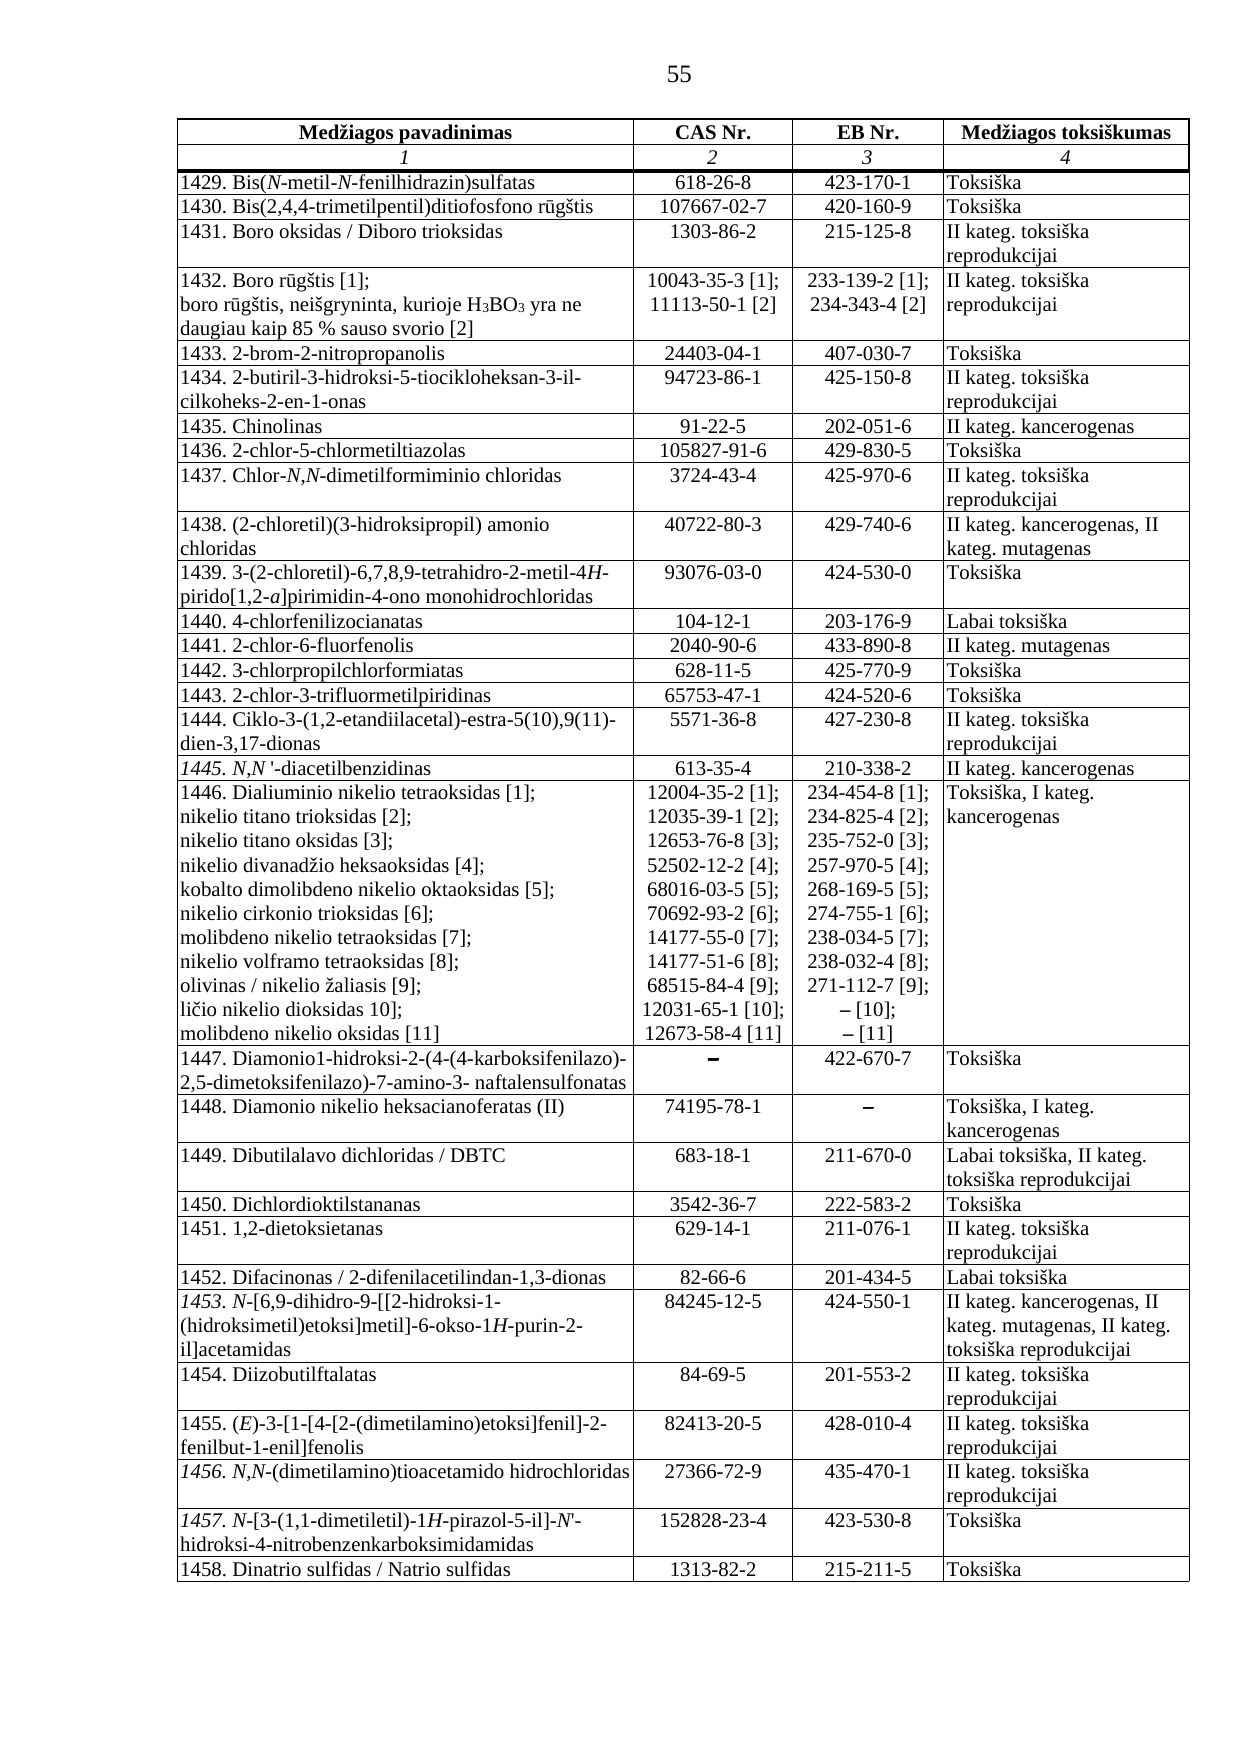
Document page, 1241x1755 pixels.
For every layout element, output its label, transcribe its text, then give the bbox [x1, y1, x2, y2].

table_cell 211-670-0 [793, 1143, 943, 1191]
table_cell 1443. 2-chlor-3-trifluormetilpiridinas [178, 683, 633, 707]
table_cell II kateg. toksiška reprodukcijai [944, 366, 1189, 413]
table_cell 1430. Bis(2,4,4-trimetilpentil)ditiofosfono rūgštis [178, 195, 633, 218]
table_cell 423-170-1 [793, 173, 943, 194]
table_cell 2040-90-6 [634, 634, 792, 657]
table_cell Toksiška [944, 195, 1189, 218]
table_cell Toksiška [944, 1192, 1189, 1216]
table_cell Toksiška [944, 561, 1189, 608]
table_cell Toksiška [944, 683, 1189, 707]
table_cell 215-125-8 [793, 220, 943, 267]
table_cell 618-26-8 [634, 173, 792, 194]
table_cell 1451. 1,2-dietoksietanas [178, 1217, 633, 1264]
table_cell 215-211-5 [793, 1557, 943, 1581]
table_cell 1445. N,N '-diacetilbenzidinas [178, 756, 633, 780]
table_cell 210-338-2 [793, 756, 943, 780]
table_cell 1446. Dialiuminio nikelio tetraoksidas [1]; nikelio titano trioksidas [2]; nikelio titano oksidas [3]; nikelio divanadžio heksaoksidas [4]; kobalto dimolibdeno nikelio oktaoksidas [5]; nikelio cirkonio trioksidas [6]; molibdeno nikelio tetraoksidas [7]; nikelio volframo tetraoksidas [8]; olivinas / nikelio žaliasis [9]; ličio nikelio dioksidas 10]; molibdeno nikelio oksidas [11] [178, 781, 633, 1045]
table_cell 65753-47-1 [634, 683, 792, 707]
table_cell II kateg. kancerogenas, II kateg. mutagenas, II kateg. toksiška reprodukcijai [944, 1290, 1189, 1361]
table_cell – [793, 1095, 943, 1142]
table_cell 422-670-7 [793, 1046, 943, 1094]
table_header Medžiagos toksiškumas [944, 120, 1188, 144]
table_cell II kateg. kancerogenas, II kateg. mutagenas [944, 512, 1189, 559]
table_cell 613-35-4 [634, 756, 792, 780]
table_cell Toksiška, I kateg. kancerogenas [944, 1095, 1189, 1142]
table_cell 152828-23-4 [634, 1509, 792, 1556]
table_cell 201-553-2 [793, 1363, 943, 1410]
table_cell Toksiška [944, 659, 1189, 682]
table_cell 203-176-9 [793, 609, 943, 633]
table_cell 428-010-4 [793, 1411, 943, 1459]
table_cell 435-470-1 [793, 1460, 943, 1507]
table_cell 107667-02-7 [634, 195, 792, 218]
table_cell II kateg. toksiška reprodukcijai [944, 1460, 1189, 1507]
table_cell 1456. N,N-(dimetilamino)tioacetamido hidrochloridas [178, 1460, 633, 1507]
table_header Medžiagos pavadinimas [178, 120, 633, 144]
table_cell 629-14-1 [634, 1217, 792, 1264]
table_cell 84245-12-5 [634, 1290, 792, 1361]
table_cell 82413-20-5 [634, 1411, 792, 1459]
table_cell 82-66-6 [634, 1265, 792, 1289]
table_cell 94723-86-1 [634, 366, 792, 413]
table_cell 424-520-6 [793, 683, 943, 707]
table_cell 1458. Dinatrio sulfidas / Natrio sulfidas [178, 1557, 633, 1581]
table_cell 1435. Chinolinas [178, 414, 633, 438]
table_cell 1439. 3-(2-chloretil)-6,7,8,9-tetrahidro-2-metil-4H-pirido[1,2-a]pirimidin-4-ono monohidrochloridas [178, 561, 633, 608]
table_cell 233-139-2 [1]; 234-343-4 [2] [793, 268, 943, 340]
table_cell Labai toksiška, II kateg. toksiška reprodukcijai [944, 1143, 1189, 1191]
table_cell 3 [793, 145, 943, 169]
table_cell 1441. 2-chlor-6-fluorfenolis [178, 634, 633, 657]
table_cell 1436. 2-chlor-5-chlormetiltiazolas [178, 439, 633, 462]
table_cell 3542-36-7 [634, 1192, 792, 1216]
table_cell II kateg. toksiška reprodukcijai [944, 1411, 1189, 1459]
table_cell 1452. Difacinonas / 2-difenilacetilindan-1,3-dionas [178, 1265, 633, 1289]
table_cell Toksiška [944, 173, 1189, 194]
table_cell 1313-82-2 [634, 1557, 792, 1581]
table_cell 91-22-5 [634, 414, 792, 438]
table_cell 1440. 4-chlorfenilizocianatas [178, 609, 633, 633]
table_cell 407-030-7 [793, 341, 943, 364]
table_cell 202-051-6 [793, 414, 943, 438]
table_cell II kateg. toksiška reprodukcijai [944, 1217, 1189, 1264]
table_cell 222-583-2 [793, 1192, 943, 1216]
table_cell 1455. (E)-3-[1-[4-[2-(dimetilamino)etoksi]fenil]-2-fenilbut-1-enil]fenolis [178, 1411, 633, 1459]
table_cell II kateg. toksiška reprodukcijai [944, 268, 1189, 340]
table_cell 10043-35-3 [1]; 11113-50-1 [2] [634, 268, 792, 340]
table_cell 1431. Boro oksidas / Diboro trioksidas [178, 220, 633, 267]
table_cell II kateg. toksiška reprodukcijai [944, 1363, 1189, 1410]
table_cell II kateg. toksiška reprodukcijai [944, 463, 1189, 511]
table_cell 74195-78-1 [634, 1095, 792, 1142]
table_cell II kateg. mutagenas [944, 634, 1189, 657]
table_cell 1450. Dichlordioktilstananas [178, 1192, 633, 1216]
table_cell 1434. 2-butiril-3-hidroksi-5-tiocikloheksan-3-il-cilkoheks-2-en-1-onas [178, 366, 633, 413]
table_cell 234-454-8 [1]; 234-825-4 [2]; 235-752-0 [3]; 257-970-5 [4]; 268-169-5 [5]; 274-755-1 [6]; 238-034-5 [7]; 238-032-4 [8]; 271-112-7 [9]; – [10]; – [11] [793, 781, 943, 1045]
table_cell 1438. (2-chloretil)(3-hidroksipropil) amonio chloridas [178, 512, 633, 559]
table_cell 211-076-1 [793, 1217, 943, 1264]
table_cell 1 [178, 145, 633, 169]
table_cell Toksiška, I kateg. kancerogenas [944, 781, 1189, 1045]
table_cell 4 [944, 145, 1188, 169]
table_cell II kateg. toksiška reprodukcijai [944, 220, 1189, 267]
table_cell 1442. 3-chlorpropilchlorformiatas [178, 659, 633, 682]
table_cell 5571-36-8 [634, 708, 792, 755]
table_cell 40722-80-3 [634, 512, 792, 559]
table_cell 423-530-8 [793, 1509, 943, 1556]
table_cell 84-69-5 [634, 1363, 792, 1410]
table_cell 105827-91-6 [634, 439, 792, 462]
table_cell 628-11-5 [634, 659, 792, 682]
table_cell 1432. Boro rūgštis [1]; boro rūgštis, neišgryninta, kurioje H3BO3 yra ne daugiau kaip 85 % sauso svorio [2] [178, 268, 633, 340]
table_cell 433-890-8 [793, 634, 943, 657]
table_cell II kateg. toksiška reprodukcijai [944, 708, 1189, 755]
table_cell 425-770-9 [793, 659, 943, 682]
table_cell Toksiška [944, 1557, 1189, 1581]
table_cell 2 [634, 145, 792, 169]
table_cell 427-230-8 [793, 708, 943, 755]
table_header CAS Nr. [634, 120, 792, 144]
table_cell 1447. Diamonio1-hidroksi-2-(4-(4-karboksifenilazo)-2,5-dimetoksifenilazo)-7-amino-3- naftalensulfonatas [178, 1046, 633, 1094]
table_cell 683-18-1 [634, 1143, 792, 1191]
table_cell Toksiška [944, 341, 1189, 364]
table_cell 1453. N-[6,9-dihidro-9-[[2-hidroksi-1-(hidroksimetil)etoksi]metil]-6-okso-1H-purin-2-il]acetamidas [178, 1290, 633, 1361]
table_cell 429-830-5 [793, 439, 943, 462]
table_cell 1303-86-2 [634, 220, 792, 267]
table_cell 1433. 2-brom-2-nitropropanolis [178, 341, 633, 364]
table_cell 420-160-9 [793, 195, 943, 218]
table_cell 429-740-6 [793, 512, 943, 559]
table_cell Toksiška [944, 1046, 1189, 1094]
table_cell Labai toksiška [944, 609, 1189, 633]
table_cell 1437. Chlor-N,N-dimetilformiminio chloridas [178, 463, 633, 511]
table_cell 27366-72-9 [634, 1460, 792, 1507]
table_cell 425-970-6 [793, 463, 943, 511]
table_cell Toksiška [944, 439, 1189, 462]
table_cell 424-530-0 [793, 561, 943, 608]
table_cell – [634, 1046, 792, 1094]
table_cell 3724-43-4 [634, 463, 792, 511]
table_cell 1457. N-[3-(1,1-dimetiletil)-1H-pirazol-5-il]-N'-hidroksi-4-nitrobenzenkarboksimidamidas [178, 1509, 633, 1556]
table_cell 201-434-5 [793, 1265, 943, 1289]
table_cell 425-150-8 [793, 366, 943, 413]
table_cell 1448. Diamonio nikelio heksacianoferatas (II) [178, 1095, 633, 1142]
table_header EB Nr. [793, 120, 943, 144]
table_cell II kateg. kancerogenas [944, 756, 1189, 780]
table_cell 1429. Bis(N-metil-N-fenilhidrazin)sulfatas [178, 173, 633, 194]
table_cell Labai toksiška [944, 1265, 1189, 1289]
table_cell Toksiška [944, 1509, 1189, 1556]
table_cell 1454. Diizobutilftalatas [178, 1363, 633, 1410]
table_cell 1444. Ciklo-3-(1,2-etandiilacetal)-estra-5(10),9(11)-dien-3,17-dionas [178, 708, 633, 755]
table_cell 12004-35-2 [1]; 12035-39-1 [2]; 12653-76-8 [3]; 52502-12-2 [4]; 68016-03-5 [5]; 70692-93-2 [6]; 14177-55-0 [7]; 14177-51-6 [8]; 68515-84-4 [9]; 12031-65-1 [10]; 12673-58-4 [11] [634, 781, 792, 1045]
table_cell II kateg. kancerogenas [944, 414, 1189, 438]
table_cell 24403-04-1 [634, 341, 792, 364]
table_cell 424-550-1 [793, 1290, 943, 1361]
table_cell 1449. Dibutilalavo dichloridas / DBTC [178, 1143, 633, 1191]
table_cell 93076-03-0 [634, 561, 792, 608]
table_cell 104-12-1 [634, 609, 792, 633]
